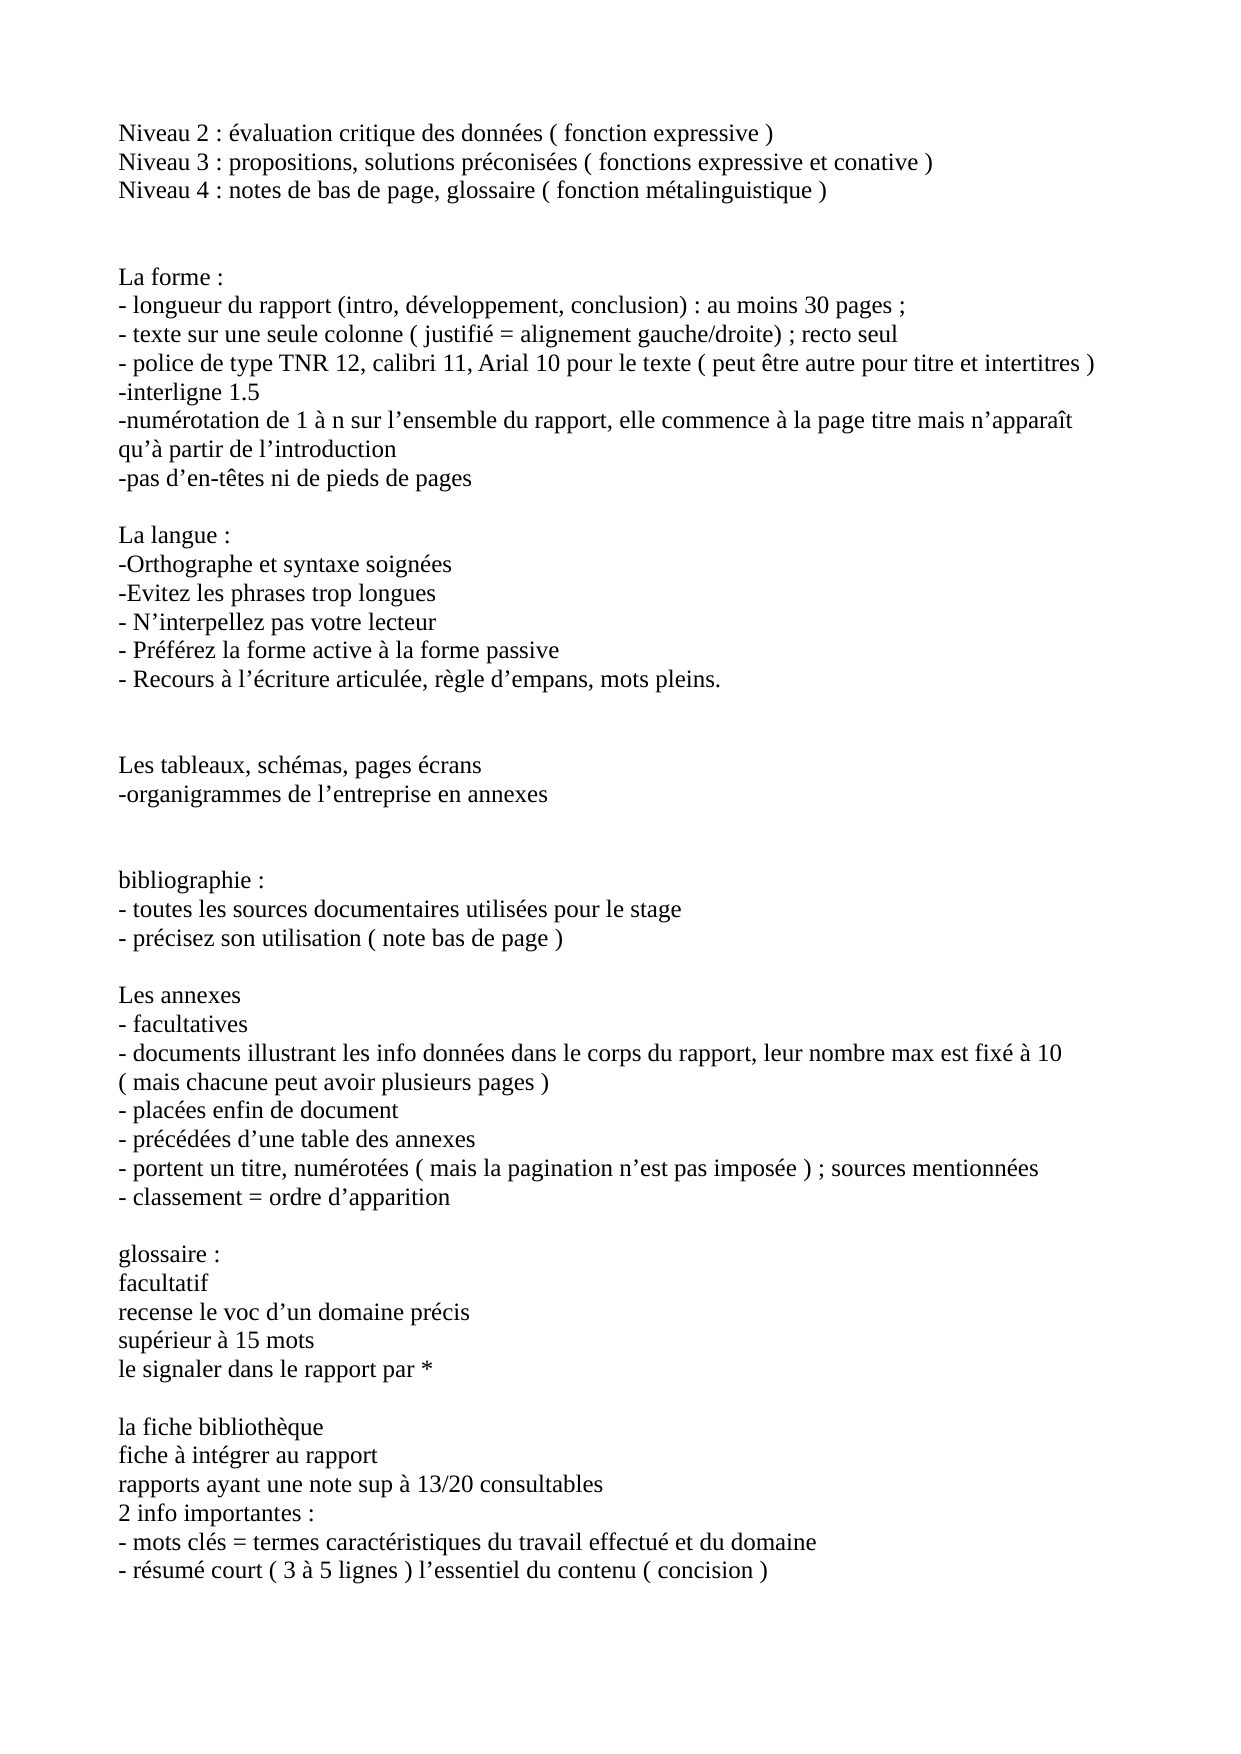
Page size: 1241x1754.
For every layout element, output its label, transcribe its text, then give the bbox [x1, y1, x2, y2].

text Les annexes [118, 981, 1122, 1009]
text - longueur du rapport (intro, développement, conclusion) : au moins 30 pages ; [118, 291, 1122, 319]
text -organigrammes de l’entreprise en annexes [118, 779, 1122, 808]
text recense le voc d’un domaine précis [118, 1297, 1122, 1326]
text -numérotation de 1 à n sur l’ensemble du rapport, elle commence à la page titre mais n’apparaît qu’à partir de l’introduction [118, 406, 1122, 463]
text - portent un titre, numérotées ( mais la pagination n’est pas imposée ) ; sources mentionnées [118, 1153, 1122, 1182]
text rapports ayant une note sup à 13/20 consultables [118, 1469, 1122, 1498]
text - classement = ordre d’apparition [118, 1182, 1122, 1211]
text -pas d’en-têtes ni de pieds de pages [118, 463, 1122, 492]
text supérieur à 15 mots [118, 1326, 1122, 1354]
text - texte sur une seule colonne ( justifié = alignement gauche/droite) ; recto seul [118, 319, 1122, 348]
text - mots clés = termes caractéristiques du travail effectué et du domaine [118, 1527, 1122, 1556]
text - placées enfin de document [118, 1096, 1122, 1124]
text - résumé court ( 3 à 5 lignes ) l’essentiel du contenu ( concision ) [118, 1556, 1122, 1584]
text - facultatives [118, 1009, 1122, 1038]
text - documents illustrant les info données dans le corps du rapport, leur nombre max est fixé à 10 ( mais chacune peut avoir plusieurs pages ) [118, 1038, 1122, 1096]
text La langue : [118, 521, 1122, 549]
text - précédées d’une table des annexes [118, 1124, 1122, 1153]
text La forme : [118, 262, 1122, 291]
text - Recours à l’écriture articulée, règle d’empans, mots pleins. [118, 664, 1122, 693]
text - toutes les sources documentaires utilisées pour le stage [118, 894, 1122, 923]
text - N’interpellez pas votre lecteur [118, 607, 1122, 636]
text Niveau 3 : propositions, solutions préconisées ( fonctions expressive et conative ) [118, 147, 1122, 176]
text Niveau 4 : notes de bas de page, glossaire ( fonction métalinguistique ) [118, 176, 1122, 204]
text -Evitez les phrases trop longues [118, 578, 1122, 607]
text 2 info importantes : [118, 1498, 1122, 1527]
text - Préférez la forme active à la forme passive [118, 636, 1122, 664]
text -Orthographe et syntaxe soignées [118, 549, 1122, 578]
text le signaler dans le rapport par * [118, 1354, 1122, 1383]
text bibliographie : [118, 866, 1122, 894]
text glossaire : [118, 1239, 1122, 1268]
text la fiche bibliothèque [118, 1412, 1122, 1441]
text facultatif [118, 1268, 1122, 1297]
text - police de type TNR 12, calibri 11, Arial 10 pour le texte ( peut être autre pour titre et intertitres ) [118, 348, 1122, 377]
text fiche à intégrer au rapport [118, 1441, 1122, 1469]
text Niveau 2 : évaluation critique des données ( fonction expressive ) [118, 118, 1122, 147]
text Les tableaux, schémas, pages écrans [118, 751, 1122, 779]
text -interligne 1.5 [118, 377, 1122, 406]
text - précisez son utilisation ( note bas de page ) [118, 923, 1122, 952]
